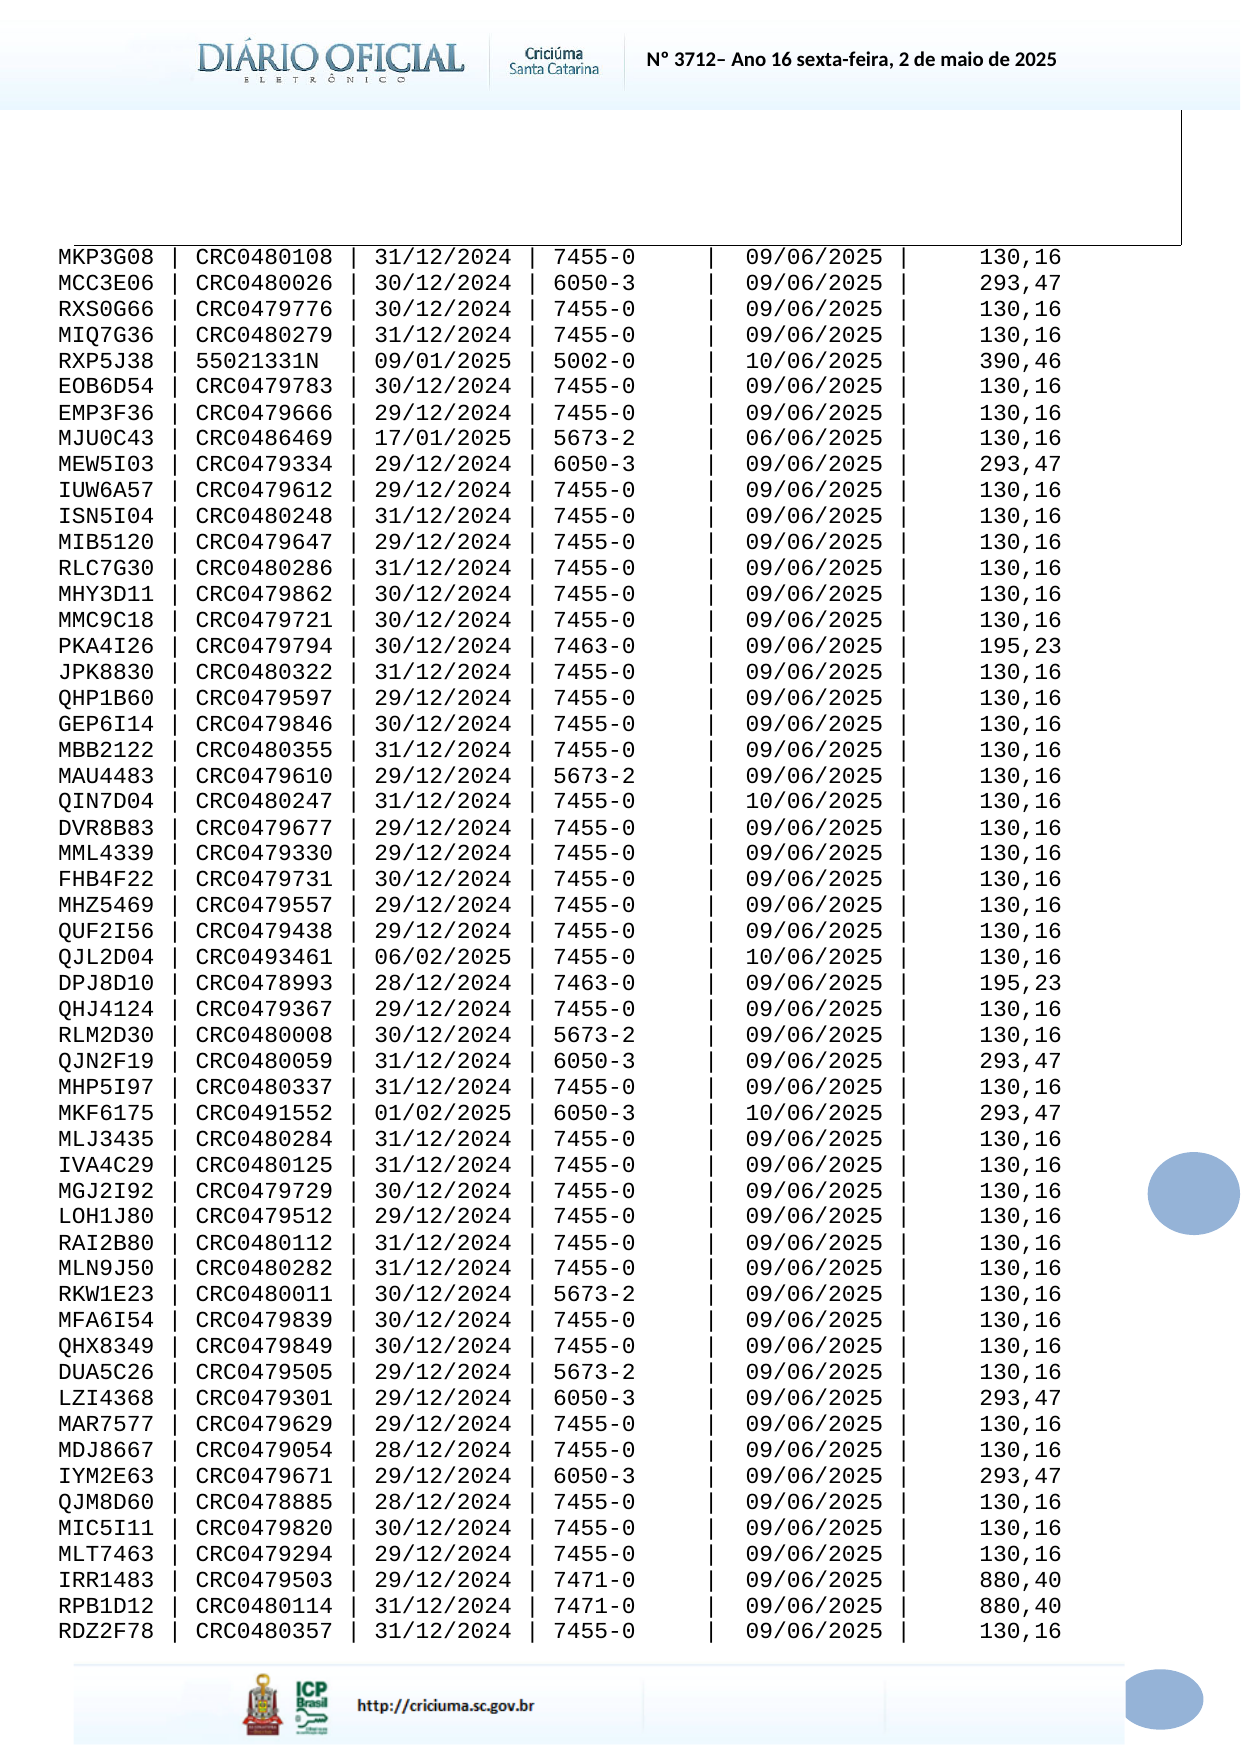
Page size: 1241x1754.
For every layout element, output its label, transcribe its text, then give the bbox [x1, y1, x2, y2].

text RAI2B80 | CRC0480112 | 31/12/2024 | 7455-0 | 09/06/2025 | 130,16 [44, 1231, 1181, 1257]
text MML4339 | CRC0479330 | 29/12/2024 | 7455-0 | 09/06/2025 | 130,16 [44, 842, 1181, 868]
text MHZ5469 | CRC0479557 | 29/12/2024 | 7455-0 | 09/06/2025 | 130,16 [44, 894, 1181, 919]
text MAR7577 | CRC0479629 | 29/12/2024 | 7455-0 | 09/06/2025 | 130,16 [44, 1412, 1181, 1438]
text MAU4483 | CRC0479610 | 29/12/2024 | 5673-2 | 09/06/2025 | 130,16 [44, 764, 1181, 790]
text QHJ4124 | CRC0479367 | 29/12/2024 | 7455-0 | 09/06/2025 | 130,16 [44, 997, 1181, 1023]
text MEW5I03 | CRC0479334 | 29/12/2024 | 6050-3 | 09/06/2025 | 293,47 [44, 453, 1181, 479]
text MIC5I11 | CRC0479820 | 30/12/2024 | 7455-0 | 09/06/2025 | 130,16 [44, 1516, 1181, 1542]
text MGJ2I92 | CRC0479729 | 30/12/2024 | 7455-0 | 09/06/2025 | 130,16 [44, 1179, 1150, 1205]
text QJM8D60 | CRC0478885 | 28/12/2024 | 7455-0 | 09/06/2025 | 130,16 [44, 1490, 1181, 1516]
text MBB2122 | CRC0480355 | 31/12/2024 | 7455-0 | 09/06/2025 | 130,16 [44, 738, 1181, 764]
text RLC7G30 | CRC0480286 | 31/12/2024 | 7455-0 | 09/06/2025 | 130,16 [44, 556, 1181, 582]
text IYM2E63 | CRC0479671 | 29/12/2024 | 6050-3 | 09/06/2025 | 293,47 [44, 1464, 1181, 1490]
text EOB6D54 | CRC0479783 | 30/12/2024 | 7455-0 | 09/06/2025 | 130,16 [44, 375, 1181, 401]
text EMP3F36 | CRC0479666 | 29/12/2024 | 7455-0 | 09/06/2025 | 130,16 [44, 401, 1181, 427]
text DUA5C26 | CRC0479505 | 29/12/2024 | 5673-2 | 09/06/2025 | 130,16 [44, 1361, 1181, 1386]
text MJU0C43 | CRC0486469 | 17/01/2025 | 5673-2 | 06/06/2025 | 130,16 [44, 427, 1181, 453]
text QJN2F19 | CRC0480059 | 31/12/2024 | 6050-3 | 09/06/2025 | 293,47 [44, 1049, 1181, 1075]
text QHX8349 | CRC0479849 | 30/12/2024 | 7455-0 | 09/06/2025 | 130,16 [44, 1334, 1181, 1361]
text RDZ2F78 | CRC0480357 | 31/12/2024 | 7455-0 | 09/06/2025 | 130,16 [44, 1620, 1181, 1646]
text MCC3E06 | CRC0480026 | 30/12/2024 | 6050-3 | 09/06/2025 | 293,47 [44, 271, 1181, 297]
text MLN9J50 | CRC0480282 | 31/12/2024 | 7455-0 | 09/06/2025 | 130,16 [44, 1257, 1181, 1283]
text LOH1J80 | CRC0479512 | 29/12/2024 | 7455-0 | 09/06/2025 | 130,16 [44, 1205, 1171, 1231]
text MKP3G08 | CRC0480108 | 31/12/2024 | 7455-0 | 09/06/2025 | 130,16 [44, 245, 1181, 271]
text DPJ8D10 | CRC0478993 | 28/12/2024 | 7463-0 | 09/06/2025 | 195,23 [44, 971, 1181, 997]
text LZI4368 | CRC0479301 | 29/12/2024 | 6050-3 | 09/06/2025 | 293,47 [44, 1386, 1181, 1412]
text MDJ8667 | CRC0479054 | 28/12/2024 | 7455-0 | 09/06/2025 | 130,16 [44, 1438, 1181, 1464]
text DVR8B83 | CRC0479677 | 29/12/2024 | 7455-0 | 09/06/2025 | 130,16 [44, 816, 1181, 842]
text ISN5I04 | CRC0480248 | 31/12/2024 | 7455-0 | 09/06/2025 | 130,16 [44, 504, 1181, 531]
text MHY3D11 | CRC0479862 | 30/12/2024 | 7455-0 | 09/06/2025 | 130,16 [44, 582, 1181, 608]
text QUF2I56 | CRC0479438 | 29/12/2024 | 7455-0 | 09/06/2025 | 130,16 [44, 919, 1181, 946]
text RLM2D30 | CRC0480008 | 30/12/2024 | 5673-2 | 09/06/2025 | 130,16 [44, 1023, 1181, 1049]
text MIQ7G36 | CRC0480279 | 31/12/2024 | 7455-0 | 09/06/2025 | 130,16 [44, 323, 1181, 349]
text MFA6I54 | CRC0479839 | 30/12/2024 | 7455-0 | 09/06/2025 | 130,16 [44, 1309, 1181, 1334]
text PKA4I26 | CRC0479794 | 30/12/2024 | 7463-0 | 09/06/2025 | 195,23 [44, 634, 1181, 660]
text MHP5I97 | CRC0480337 | 31/12/2024 | 7455-0 | 09/06/2025 | 130,16 [44, 1075, 1181, 1101]
text MKF6175 | CRC0491552 | 01/02/2025 | 6050-3 | 10/06/2025 | 293,47 [44, 1101, 1181, 1127]
text QHP1B60 | CRC0479597 | 29/12/2024 | 7455-0 | 09/06/2025 | 130,16 [44, 686, 1181, 712]
text QIN7D04 | CRC0480247 | 31/12/2024 | 7455-0 | 10/06/2025 | 130,16 [44, 790, 1181, 816]
text IRR1483 | CRC0479503 | 29/12/2024 | 7471-0 | 09/06/2025 | 880,40 [44, 1568, 1181, 1594]
text MMC9C18 | CRC0479721 | 30/12/2024 | 7455-0 | 09/06/2025 | 130,16 [44, 608, 1181, 634]
text RKW1E23 | CRC0480011 | 30/12/2024 | 5673-2 | 09/06/2025 | 130,16 [44, 1283, 1181, 1309]
text QJL2D04 | CRC0493461 | 06/02/2025 | 7455-0 | 10/06/2025 | 130,16 [44, 946, 1181, 971]
text RXS0G66 | CRC0479776 | 30/12/2024 | 7455-0 | 09/06/2025 | 130,16 [44, 297, 1181, 323]
text IVA4C29 | CRC0480125 | 31/12/2024 | 7455-0 | 09/06/2025 | 130,16 [44, 1153, 1180, 1179]
text IUW6A57 | CRC0479612 | 29/12/2024 | 7455-0 | 09/06/2025 | 130,16 [44, 479, 1181, 504]
text FHB4F22 | CRC0479731 | 30/12/2024 | 7455-0 | 09/06/2025 | 130,16 [44, 868, 1181, 894]
text RPB1D12 | CRC0480114 | 31/12/2024 | 7471-0 | 09/06/2025 | 880,40 [44, 1594, 1181, 1620]
text MIB5120 | CRC0479647 | 29/12/2024 | 7455-0 | 09/06/2025 | 130,16 [44, 531, 1181, 556]
text MLJ3435 | CRC0480284 | 31/12/2024 | 7455-0 | 09/06/2025 | 130,16 [44, 1127, 1181, 1153]
text MLT7463 | CRC0479294 | 29/12/2024 | 7455-0 | 09/06/2025 | 130,16 [44, 1542, 1181, 1568]
text JPK8830 | CRC0480322 | 31/12/2024 | 7455-0 | 09/06/2025 | 130,16 [44, 660, 1181, 686]
text GEP6I14 | CRC0479846 | 30/12/2024 | 7455-0 | 09/06/2025 | 130,16 [44, 712, 1181, 738]
text RXP5J38 | 55021331N | 09/01/2025 | 5002-0 | 10/06/2025 | 390,46 [44, 349, 1181, 375]
